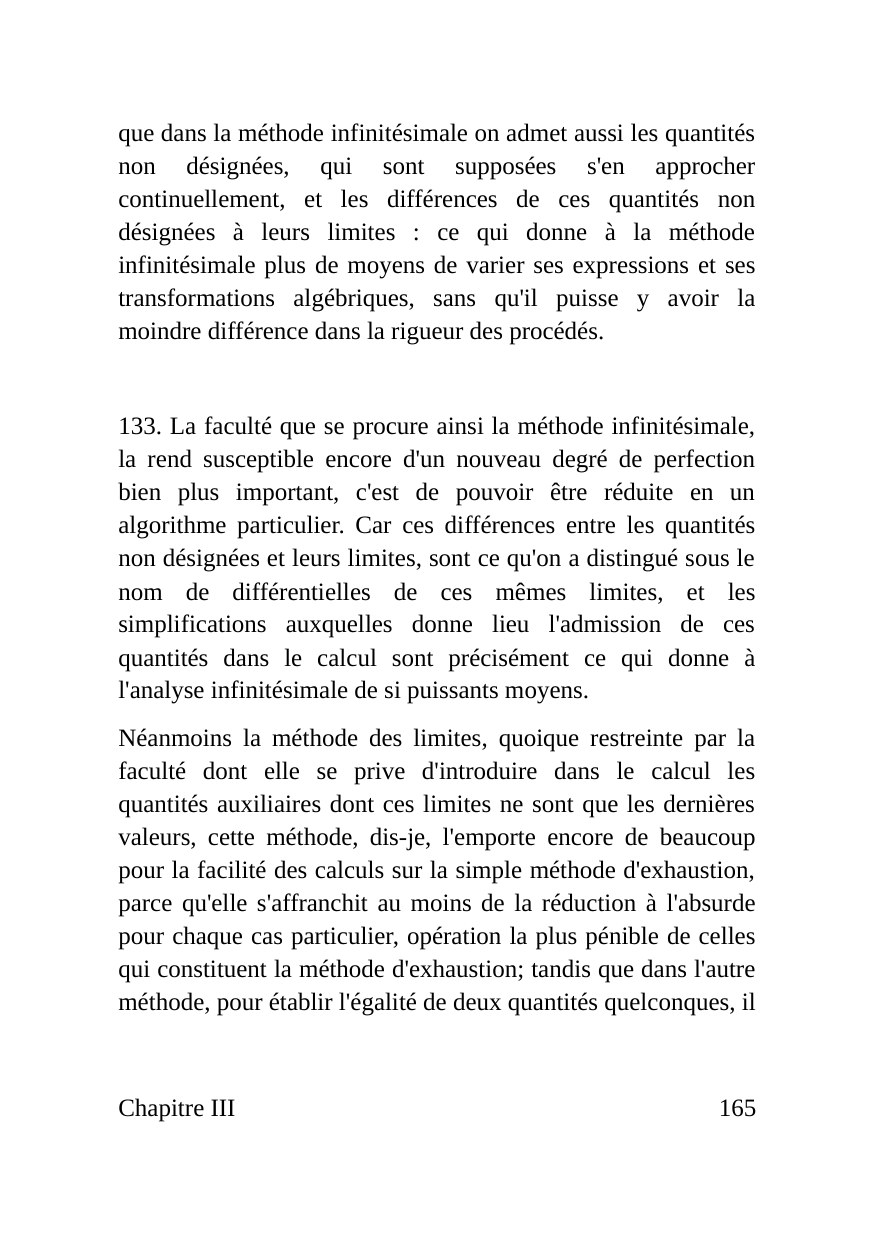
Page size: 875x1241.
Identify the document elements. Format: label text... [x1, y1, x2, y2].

text que dans la méthode infinitésimale on admet aussi les quantités non désignées, qui sont supposées s'en approcher continuellement, et les différences de ces quantités non désignées à leurs limites : ce qui donne à la méthode infinitésimale plus de moyens de varier ses expressions et ses transformations algébriques, sans qu'il puisse y avoir la moindre différence dans la rigueur des procédés. [118, 118, 756, 345]
text Néanmoins la méthode des limites, quoique restreinte par la faculté dont elle se prive d'introduire dans le calcul les quantités auxiliaires dont ces limites ne sont que les dernières valeurs, cette méthode, dis-je, l'emporte encore de beaucoup pour la facilité des calculs sur la simple méthode d'exhaustion, parce qu'elle s'affranchit au moins de la réduction à l'absurde pour chaque cas particulier, opération la plus pénible de celles qui constituent la méthode d'exhaustion; tandis que dans l'autre méthode, pour établir l'égalité de deux quantités quelconques, il [118, 723, 756, 1016]
text 133. La faculté que se procure ainsi la méthode infinitésimale, la rend susceptible encore d'un nouveau degré de perfection bien plus important, c'est de pouvoir être réduite en un algorithme particulier. Car ces différences entre les quantités non désignées et leurs limites, sont ce qu'on a distingué sous le nom de différentielles de ces mêmes limites, et les simplifications auxquelles donne lieu l'admission de ces quantités dans le calcul sont précisément ce qui donne à l'analyse infinitésimale de si puissants moyens. [118, 411, 756, 704]
